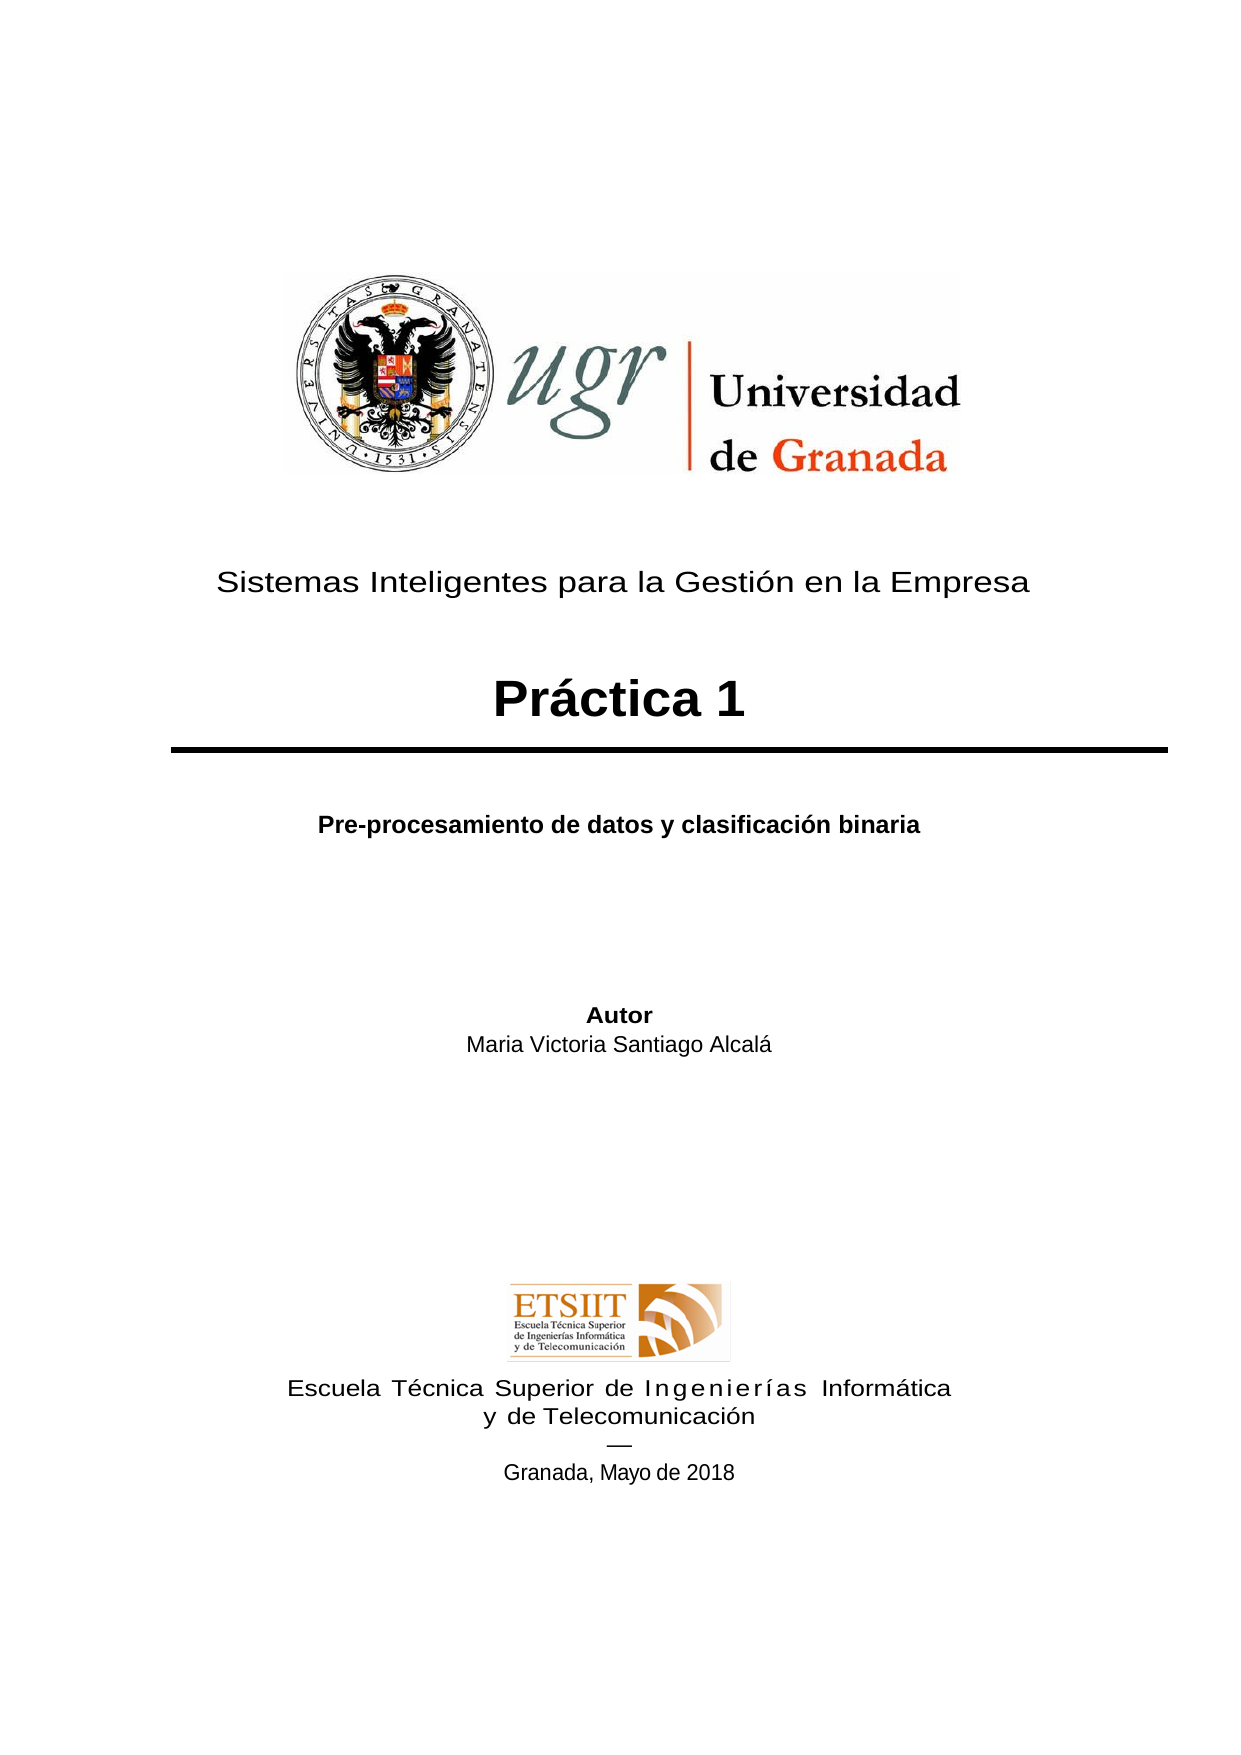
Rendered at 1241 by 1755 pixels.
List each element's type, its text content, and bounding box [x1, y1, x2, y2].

picture [282, 272, 961, 474]
text Maria Victoria Santiago Alcalá [427, 1031, 811, 1057]
text Sistemas Inteligentes para la Gestión en la Empresa [181, 565, 1065, 598]
text Granada, Mayo de 2018 [382, 1459, 856, 1486]
subtitle Práctica 1 [175, 668, 1063, 727]
picture [507, 1280, 731, 1362]
text Escuela Técnica Superior de Ingenierías Informática y de Telecomunicación [276, 1374, 962, 1430]
text — [175, 1431, 1063, 1457]
subtitle Pre-procesamiento de datos y clasificación binaria [175, 809, 1063, 838]
subtitle Autor [583, 1002, 655, 1029]
